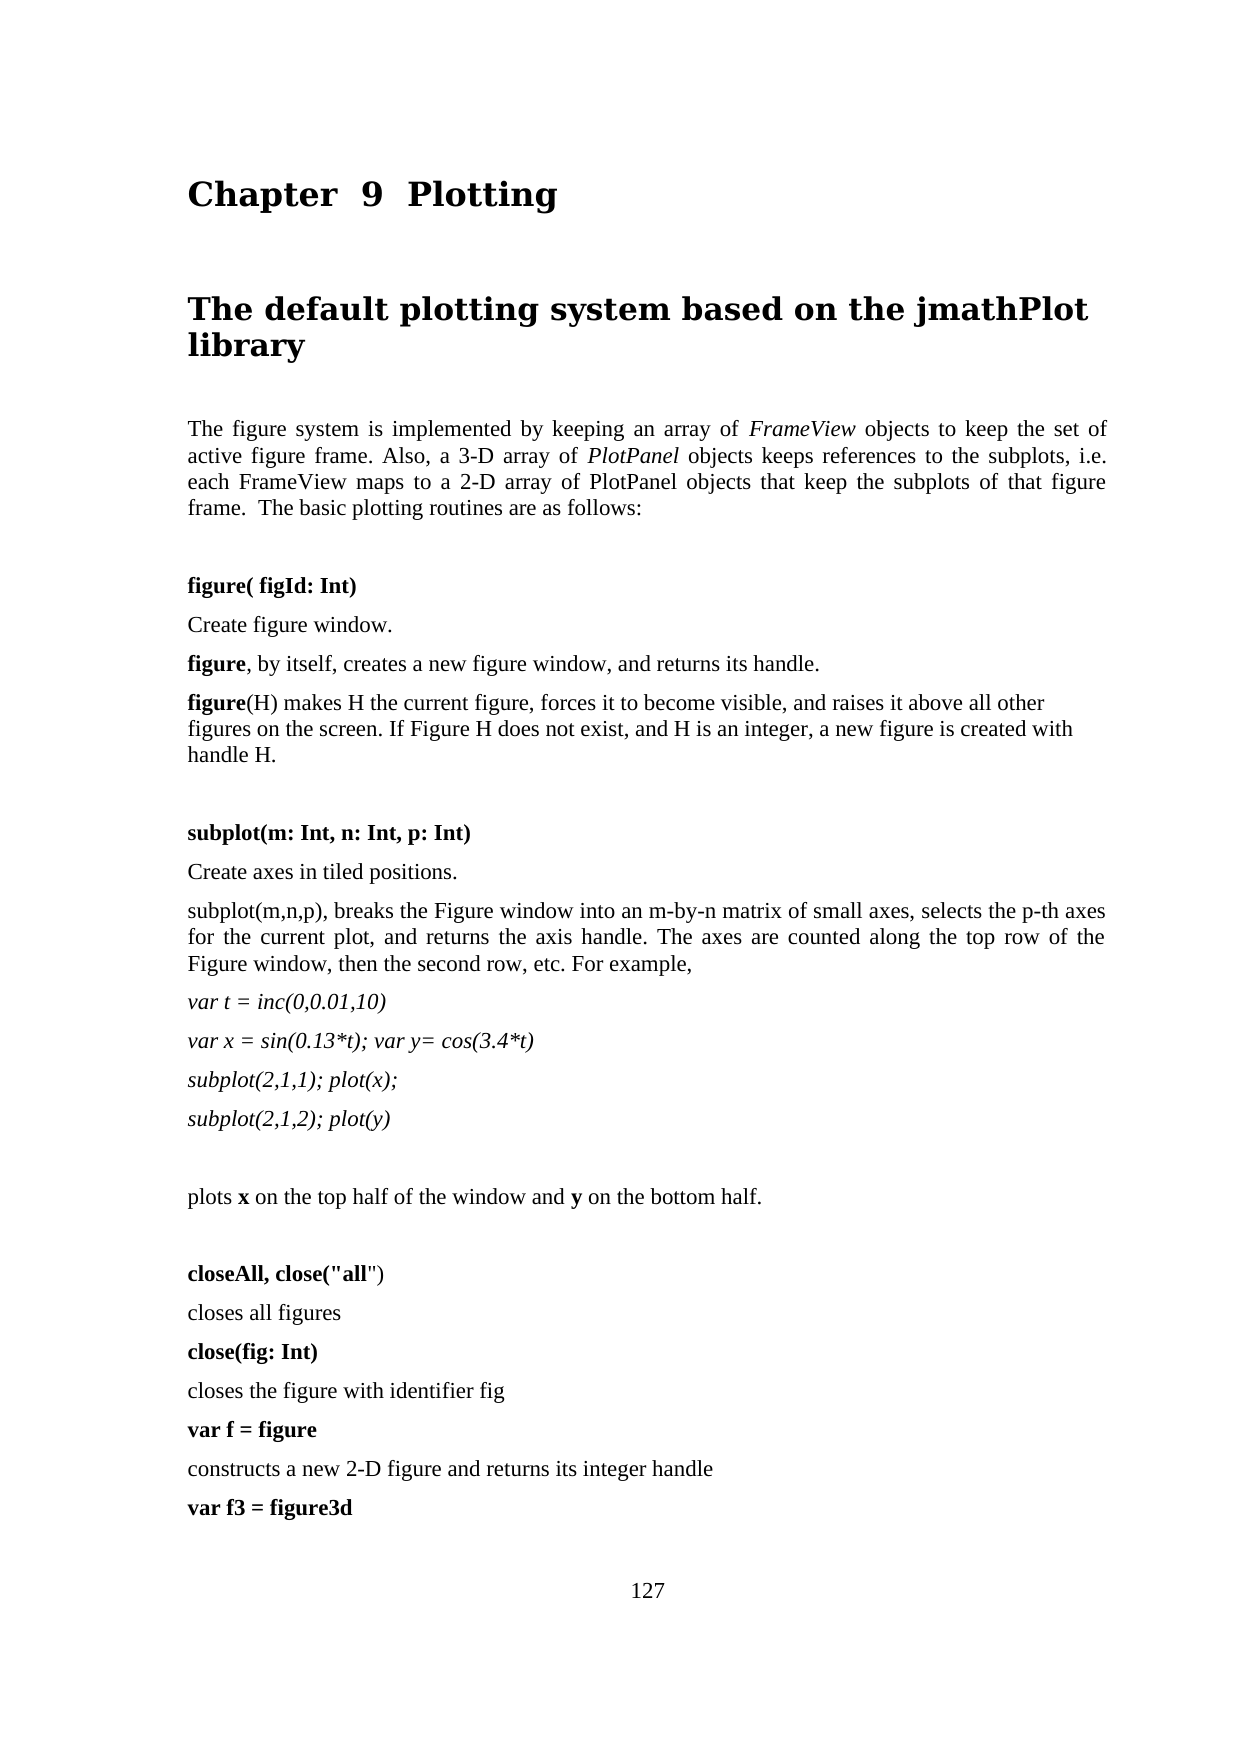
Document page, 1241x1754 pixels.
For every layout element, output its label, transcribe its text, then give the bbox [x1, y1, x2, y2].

text plots x on the top half of the window and y on the bottom half. [187, 1183, 1108, 1209]
subtitle Chapter 9 Plotting [187, 175, 1108, 214]
text figure(H) makes H the current figure, forces it to become visible, and raises it above all other figures on the screen. If Figure H does not exist, and H is an integer, a new figure is created with handle H. [187, 689, 1108, 768]
text subplot(2,1,2); plot(y) [187, 1105, 1108, 1131]
text constructs a new 2-D figure and returns its integer handle [187, 1455, 1108, 1481]
text subplot(m,n,p), breaks the Figure window into an m-by-n matrix of small axes, selects the p-th axes for the current plot, and returns the axis handle. The axes are counted along the top row of the Figure window, then the second row, etc. For example, [187, 897, 1108, 976]
text subplot(2,1,1); plot(x); [187, 1066, 1108, 1092]
text closeAll, close("all") [187, 1260, 1108, 1287]
text figure, by itself, creates a new figure window, and returns its handle. [187, 650, 1108, 676]
text figure( figId: Int) [187, 572, 1108, 598]
text var t = inc(0,0.01,10) [187, 988, 1108, 1015]
subtitle The default plotting system based on the jmathPlot library [187, 291, 1108, 364]
text Create figure window. [187, 611, 1108, 637]
text The figure system is implemented by keeping an array of FrameView objects to keep the set of active figure frame. Also, a 3-D array of PlotPanel objects keeps references to the subplots, i.e. each FrameView maps to a 2-D array of PlotPanel objects that keep the subplots of that figure frame. The basic plotting routines are as follows: [187, 415, 1108, 521]
text var f = figure [187, 1416, 1108, 1442]
text var f3 = figure3d [187, 1493, 1108, 1520]
text subplot(m: Int, n: Int, p: Int) [187, 819, 1108, 846]
text var x = sin(0.13*t); var y= cos(3.4*t) [187, 1027, 1108, 1054]
text closes all figures [187, 1299, 1108, 1326]
text closes the figure with identifier fig [187, 1377, 1108, 1403]
text close(fig: Int) [187, 1338, 1108, 1364]
text Create axes in tiled positions. [187, 858, 1108, 884]
